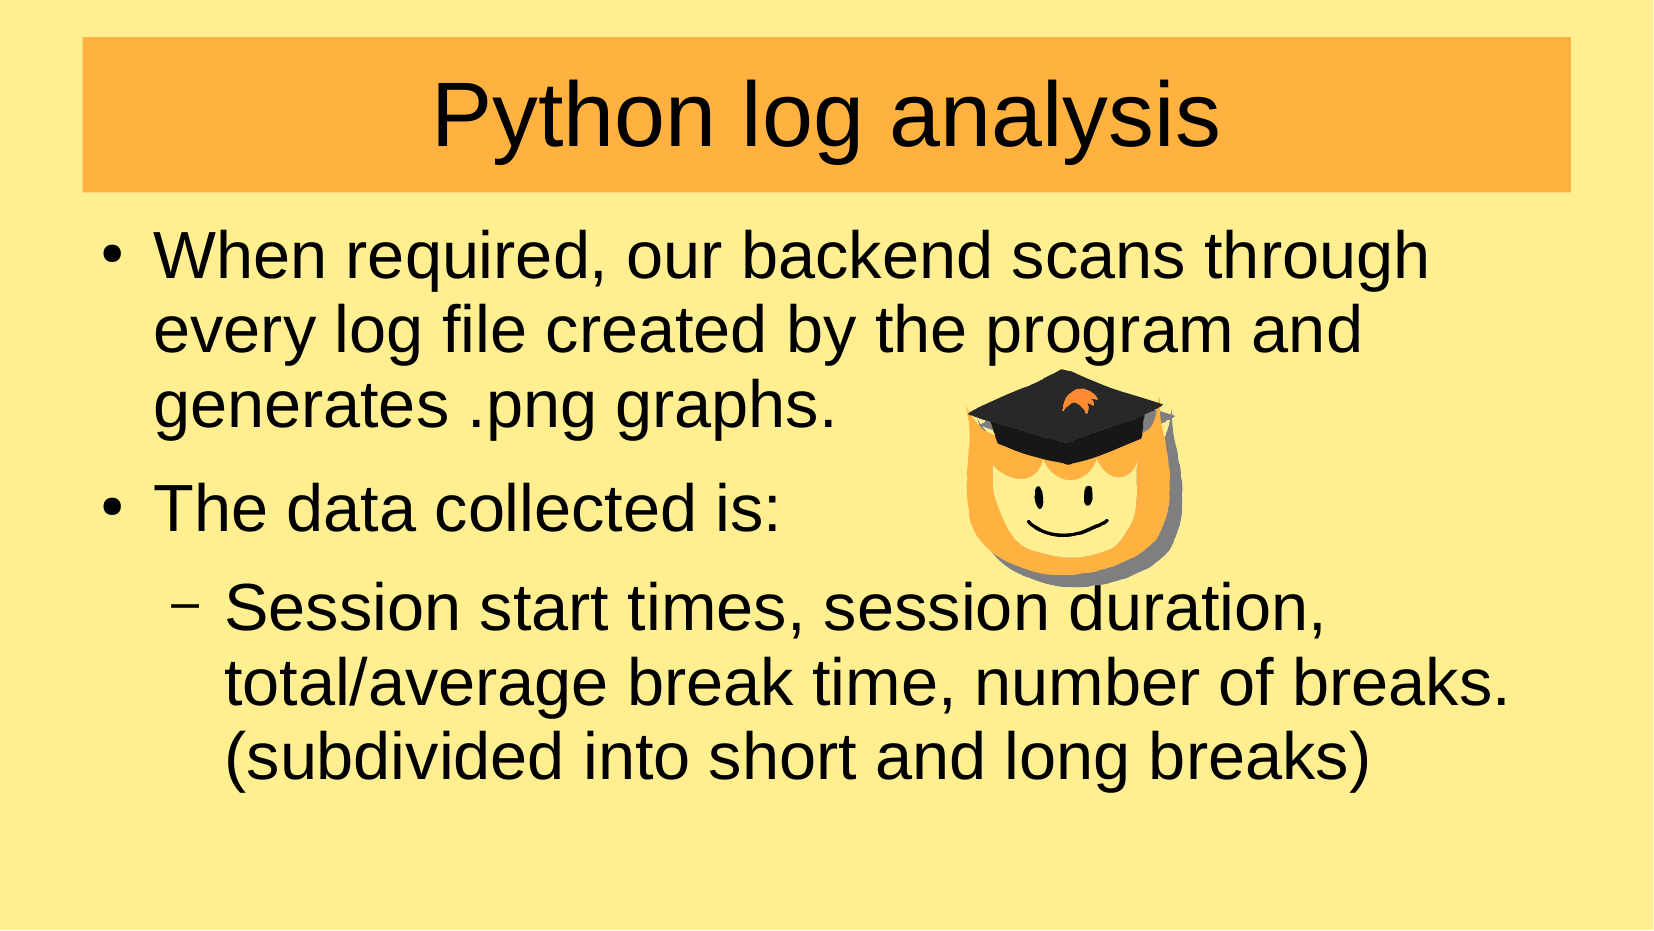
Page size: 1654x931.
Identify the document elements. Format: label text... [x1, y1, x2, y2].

list When required, our backend scans through every log file created by the program and generates .png graphs. The data collected is: Session start times, session duration, total/average break time, number of breaks. (subdivided into short and long breaks) [82, 217, 1571, 820]
title Python log analysis [82, 37, 1571, 193]
picture [947, 355, 1190, 597]
